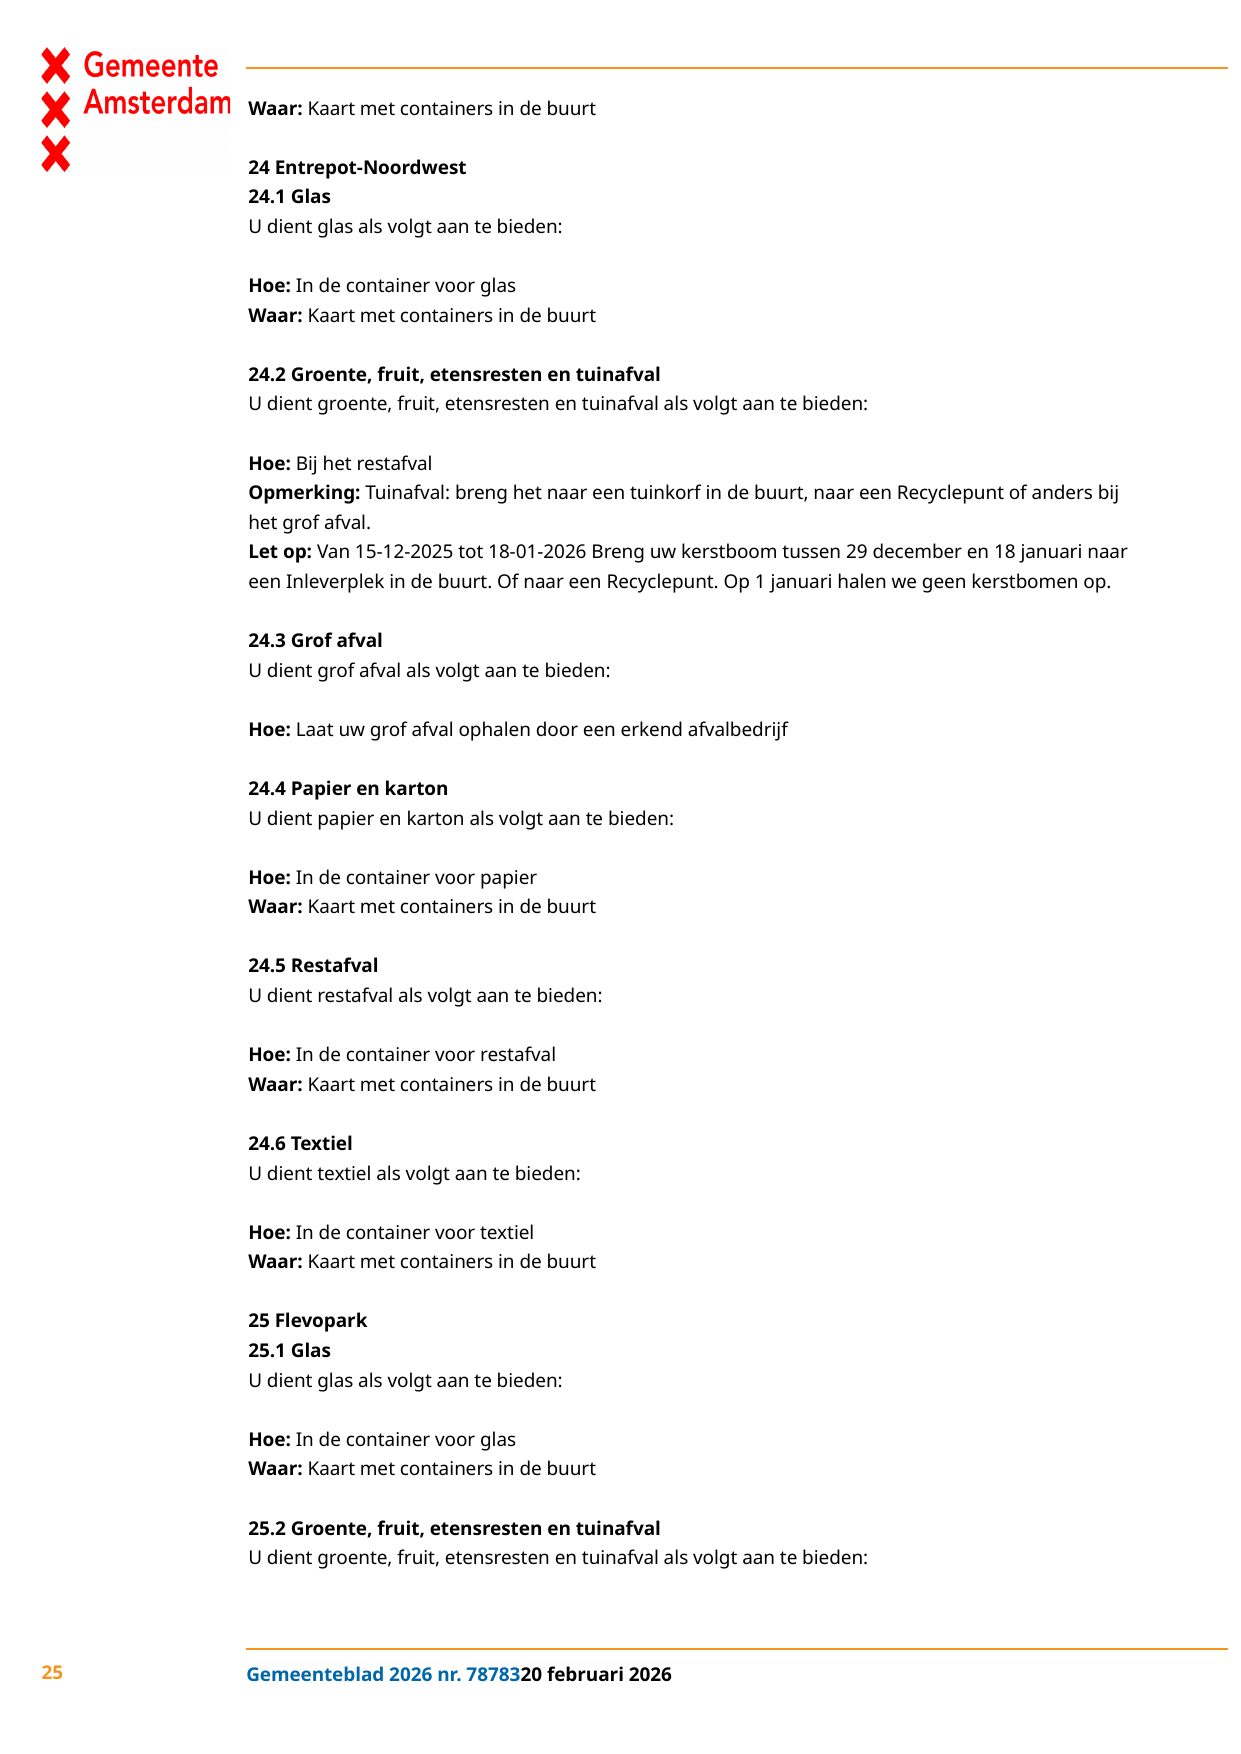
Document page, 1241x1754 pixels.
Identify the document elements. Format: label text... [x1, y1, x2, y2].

text 24.2 Groente, fruit, etensresten en tuinafval [248, 361, 1152, 387]
text Waar: Kaart met containers in de buurt [248, 95, 1152, 121]
text U dient groente, fruit, etensresten en tuinafval als volgt aan te bieden: [248, 1544, 1152, 1570]
text Waar: Kaart met containers in de buurt [248, 1248, 1152, 1274]
text U dient papier en karton als volgt aan te bieden: [248, 805, 1152, 831]
text U dient glas als volgt aan te bieden: [248, 1367, 1152, 1393]
text 24.6 Textiel [248, 1130, 1152, 1156]
text 24.3 Grof afval [248, 627, 1152, 653]
text 25.1 Glas [248, 1337, 1152, 1363]
text Opmerking: Tuinafval: breng het naar een tuinkorf in de buurt, naar een Recyclepunt of anders bij het grof afval. [248, 479, 1152, 535]
text U dient restafval als volgt aan te bieden: [248, 982, 1152, 1008]
text Let op: Van 15-12-2025 tot 18-01-2026 Breng uw kerstboom tussen 29 december en 18 januari naar een Inleverplek in de buurt. Of naar een Recyclepunt. Op 1 januari halen we geen kerstbomen op. [248, 538, 1152, 594]
text Hoe: In de container voor restafval [248, 1041, 1152, 1067]
picture [41, 47, 231, 172]
text Hoe: In de container voor papier [248, 864, 1152, 890]
text 24.1 Glas [248, 183, 1152, 209]
text 25.2 Groente, fruit, etensresten en tuinafval [248, 1515, 1152, 1541]
text Hoe: In de container voor glas [248, 1426, 1152, 1452]
text 24 Entrepot-Noordwest [248, 154, 1152, 180]
text Waar: Kaart met containers in de buurt [248, 1071, 1152, 1097]
text Hoe: In de container voor glas [248, 272, 1152, 298]
text Waar: Kaart met containers in de buurt [248, 302, 1152, 328]
text U dient groente, fruit, etensresten en tuinafval als volgt aan te bieden: [248, 391, 1152, 416]
text U dient glas als volgt aan te bieden: [248, 213, 1152, 239]
text Hoe: In de container voor textiel [248, 1219, 1152, 1245]
text Hoe: Bij het restafval [248, 450, 1152, 476]
text Waar: Kaart met containers in de buurt [248, 893, 1152, 919]
text Waar: Kaart met containers in de buurt [248, 1456, 1152, 1481]
text 24.4 Papier en karton [248, 775, 1152, 801]
text 24.5 Restafval [248, 953, 1152, 978]
text 25 Flevopark [248, 1308, 1152, 1333]
text U dient textiel als volgt aan te bieden: [248, 1160, 1152, 1186]
text Hoe: Laat uw grof afval ophalen door een erkend afvalbedrijf [248, 716, 1152, 742]
text U dient grof afval als volgt aan te bieden: [248, 657, 1152, 683]
